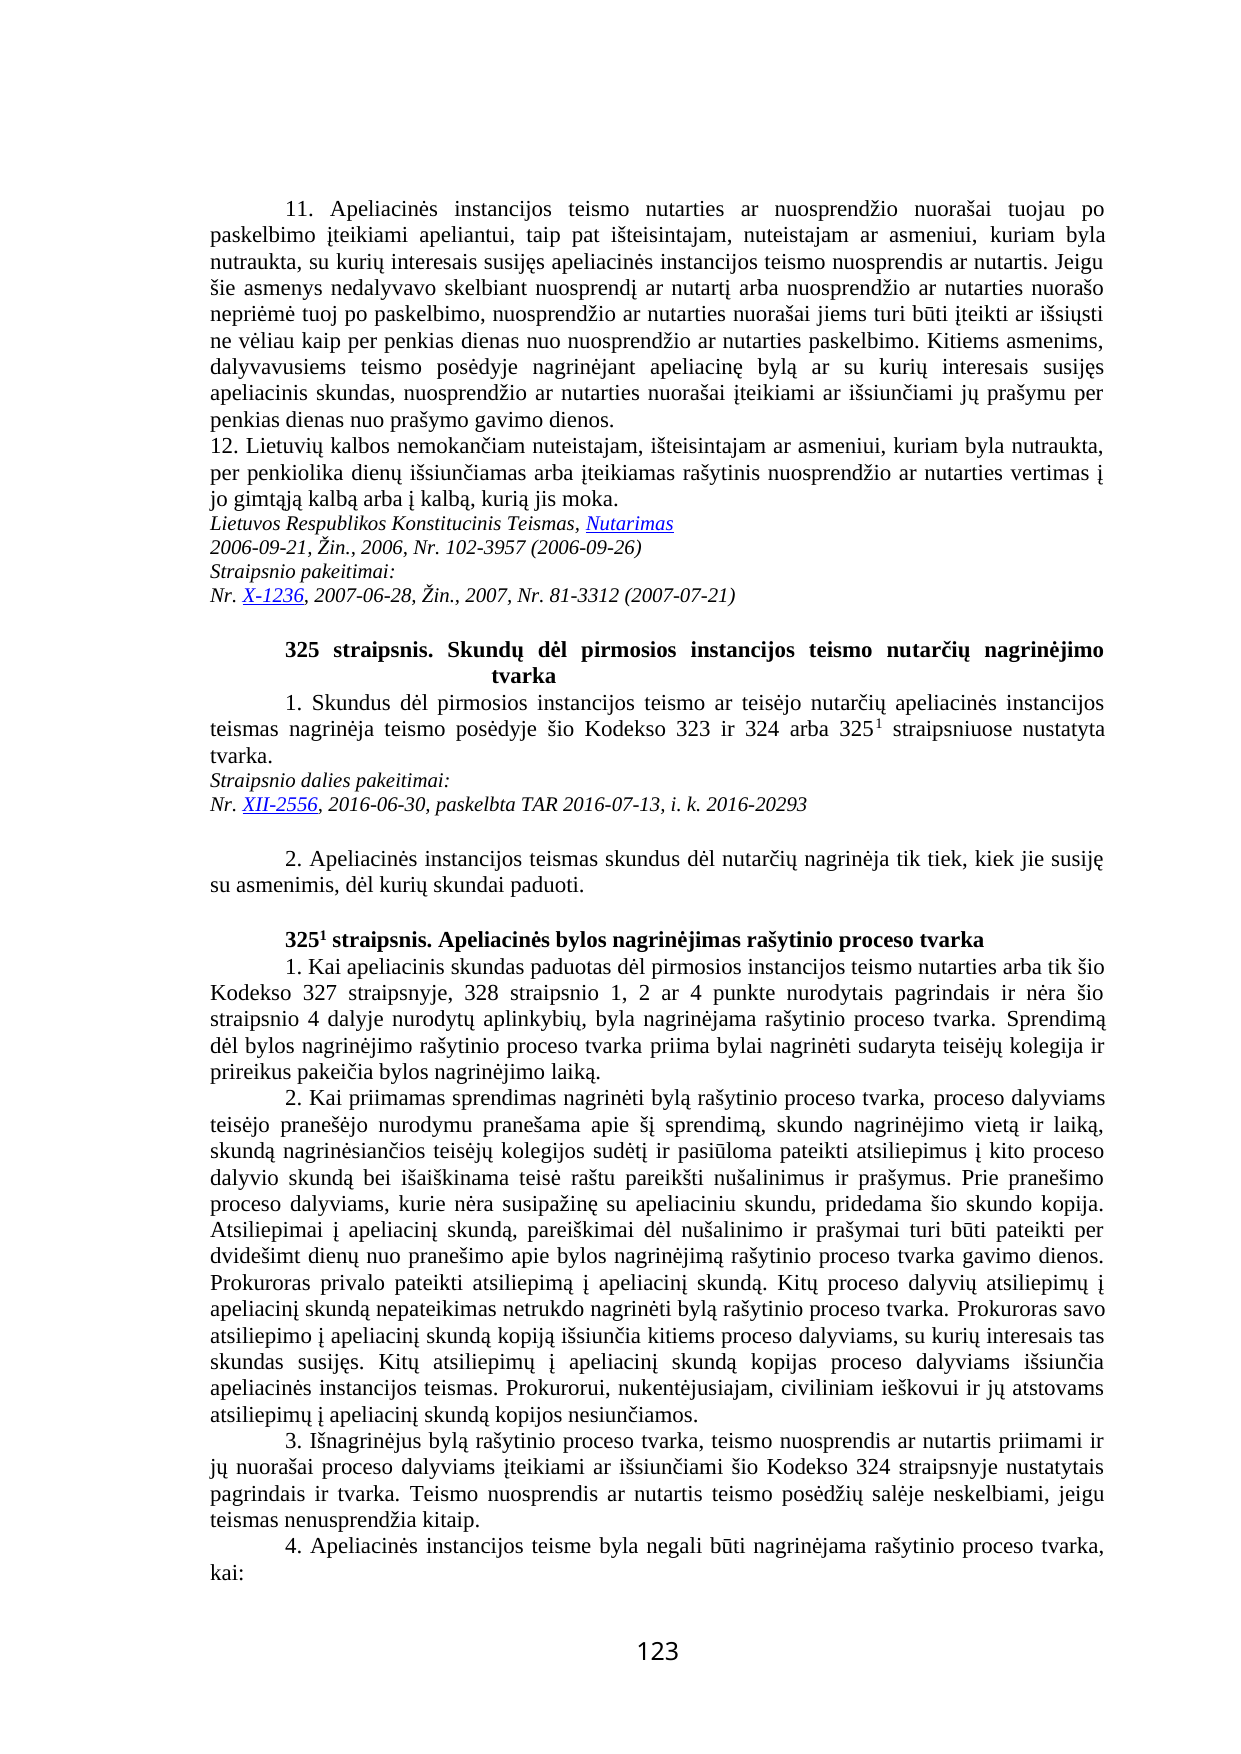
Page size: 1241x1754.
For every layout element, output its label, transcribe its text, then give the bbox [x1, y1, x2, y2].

text 12. Lietuvių kalbos nemokančiam nuteistajam, išteisintajam ar asmeniui, kuriam byla nutraukta, per penkiolika dienų išsiunčiamas arba įteikiamas rašytinis nuosprendžio ar nutarties vertimas į jo gimtąją kalbą arba į kalbą, kurią jis moka. [210, 432, 1106, 511]
text Straipsnio pakeitimai: [210, 559, 1106, 583]
text Lietuvos Respublikos Konstitucinis Teismas, Nutarimas [210, 511, 1106, 535]
text 4. Apeliacinės instancijos teisme byla negali būti nagrinėjama rašytinio proceso tvarka, kai: [210, 1532, 1106, 1585]
text Nr. X-1236, 2007-06-28, Žin., 2007, Nr. 81-3312 (2007-07-21) [210, 583, 1106, 607]
text 1. Skundus dėl pirmosios instancijos teismo ar teisėjo nutarčių apeliacinės instancijos teismas nagrinėja teismo posėdyje šio Kodekso 323 ir 324 arba 3251 straipsniuose nustatyta tvarka. [210, 689, 1106, 768]
text 1. Kai apeliacinis skundas paduotas dėl pirmosios instancijos teismo nutarties arba tik šio Kodekso 327 straipsnyje, 328 straipsnio 1, 2 ar 4 punkte nurodytais pagrindais ir nėra šio straipsnio 4 dalyje nurodytų aplinkybių, byla nagrinėjama rašytinio proceso tvarka. Sprendimą dėl bylos nagrinėjimo rašytinio proceso tvarka priima bylai nagrinėti sudaryta teisėjų kolegija ir prireikus pakeičia bylos nagrinėjimo laiką. [210, 953, 1106, 1084]
text Straipsnio dalies pakeitimai: [210, 768, 1106, 792]
text 2006-09-21, Žin., 2006, Nr. 102-3957 (2006-09-26) [210, 535, 1106, 559]
text Nr. XII-2556, 2016-06-30, paskelbta TAR 2016-07-13, i. k. 2016-20293 [210, 792, 1106, 816]
text 3. Išnagrinėjus bylą rašytinio proceso tvarka, teismo nuosprendis ar nutartis priimami ir jų nuorašai proceso dalyviams įteikiami ar išsiunčiami šio Kodekso 324 straipsnyje nustatytais pagrindais ir tvarka. Teismo nuosprendis ar nutartis teismo posėdžių salėje neskelbiami, jeigu teismas nenusprendžia kitaip. [210, 1427, 1106, 1532]
text 2. Kai priimamas sprendimas nagrinėti bylą rašytinio proceso tvarka, proceso dalyviams teisėjo pranešėjo nurodymu pranešama apie šį sprendimą, skundo nagrinėjimo vietą ir laiką, skundą nagrinėsiančios teisėjų kolegijos sudėtį ir pasiūloma pateikti atsiliepimus į kito proceso dalyvio skundą bei išaiškinama teisė raštu pareikšti nušalinimus ir prašymus. Prie pranešimo proceso dalyviams, kurie nėra susipažinę su apeliaciniu skundu, pridedama šio skundo kopija. Atsiliepimai į apeliacinį skundą, pareiškimai dėl nušalinimo ir prašymai turi būti pateikti per dvidešimt dienų nuo pranešimo apie bylos nagrinėjimą rašytinio proceso tvarka gavimo dienos. Prokuroras privalo pateikti atsiliepimą į apeliacinį skundą. Kitų proceso dalyvių atsiliepimų į apeliacinį skundą nepateikimas netrukdo nagrinėti bylą rašytinio proceso tvarka. Prokuroras savo atsiliepimo į apeliacinį skundą kopiją išsiunčia kitiems proceso dalyviams, su kurių interesais tas skundas susijęs. Kitų atsiliepimų į apeliacinį skundą kopijas proceso dalyviams išsiunčia apeliacinės instancijos teismas. Prokurorui, nukentėjusiajam, civiliniam ieškovui ir jų atstovams atsiliepimų į apeliacinį skundą kopijos nesiunčiamos. [210, 1084, 1106, 1427]
text 3251 straipsnis. Apeliacinės bylos nagrinėjimas rašytinio proceso tvarka [210, 926, 1106, 953]
text 11. Apeliacinės instancijos teismo nutarties ar nuosprendžio nuorašai tuojau po paskelbimo įteikiami apeliantui, taip pat išteisintajam, nuteistajam ar asmeniui, kuriam byla nutraukta, su kurių interesais susijęs apeliacinės instancijos teismo nuosprendis ar nutartis. Jeigu šie asmenys nedalyvavo skelbiant nuosprendį ar nutartį arba nuosprendžio ar nutarties nuorašo nepriėmė tuoj po paskelbimo, nuosprendžio ar nutarties nuorašai jiems turi būti įteikti ar išsiųsti ne vėliau kaip per penkias dienas nuo nuosprendžio ar nutarties paskelbimo. Kitiems asmenims, dalyvavusiems teismo posėdyje nagrinėjant apeliacinę bylą ar su kurių interesais susijęs apeliacinis skundas, nuosprendžio ar nutarties nuorašai įteikiami ar išsiunčiami jų prašymu per penkias dienas nuo prašymo gavimo dienos. [210, 195, 1106, 432]
text 325 straipsnis. Skundų dėl pirmosios instancijos teismo nutarčių nagrinėjimo tvarka [285, 636, 1106, 689]
text 2. Apeliacinės instancijos teismas skundus dėl nutarčių nagrinėja tik tiek, kiek jie susiję su asmenimis, dėl kurių skundai paduoti. [210, 845, 1106, 898]
